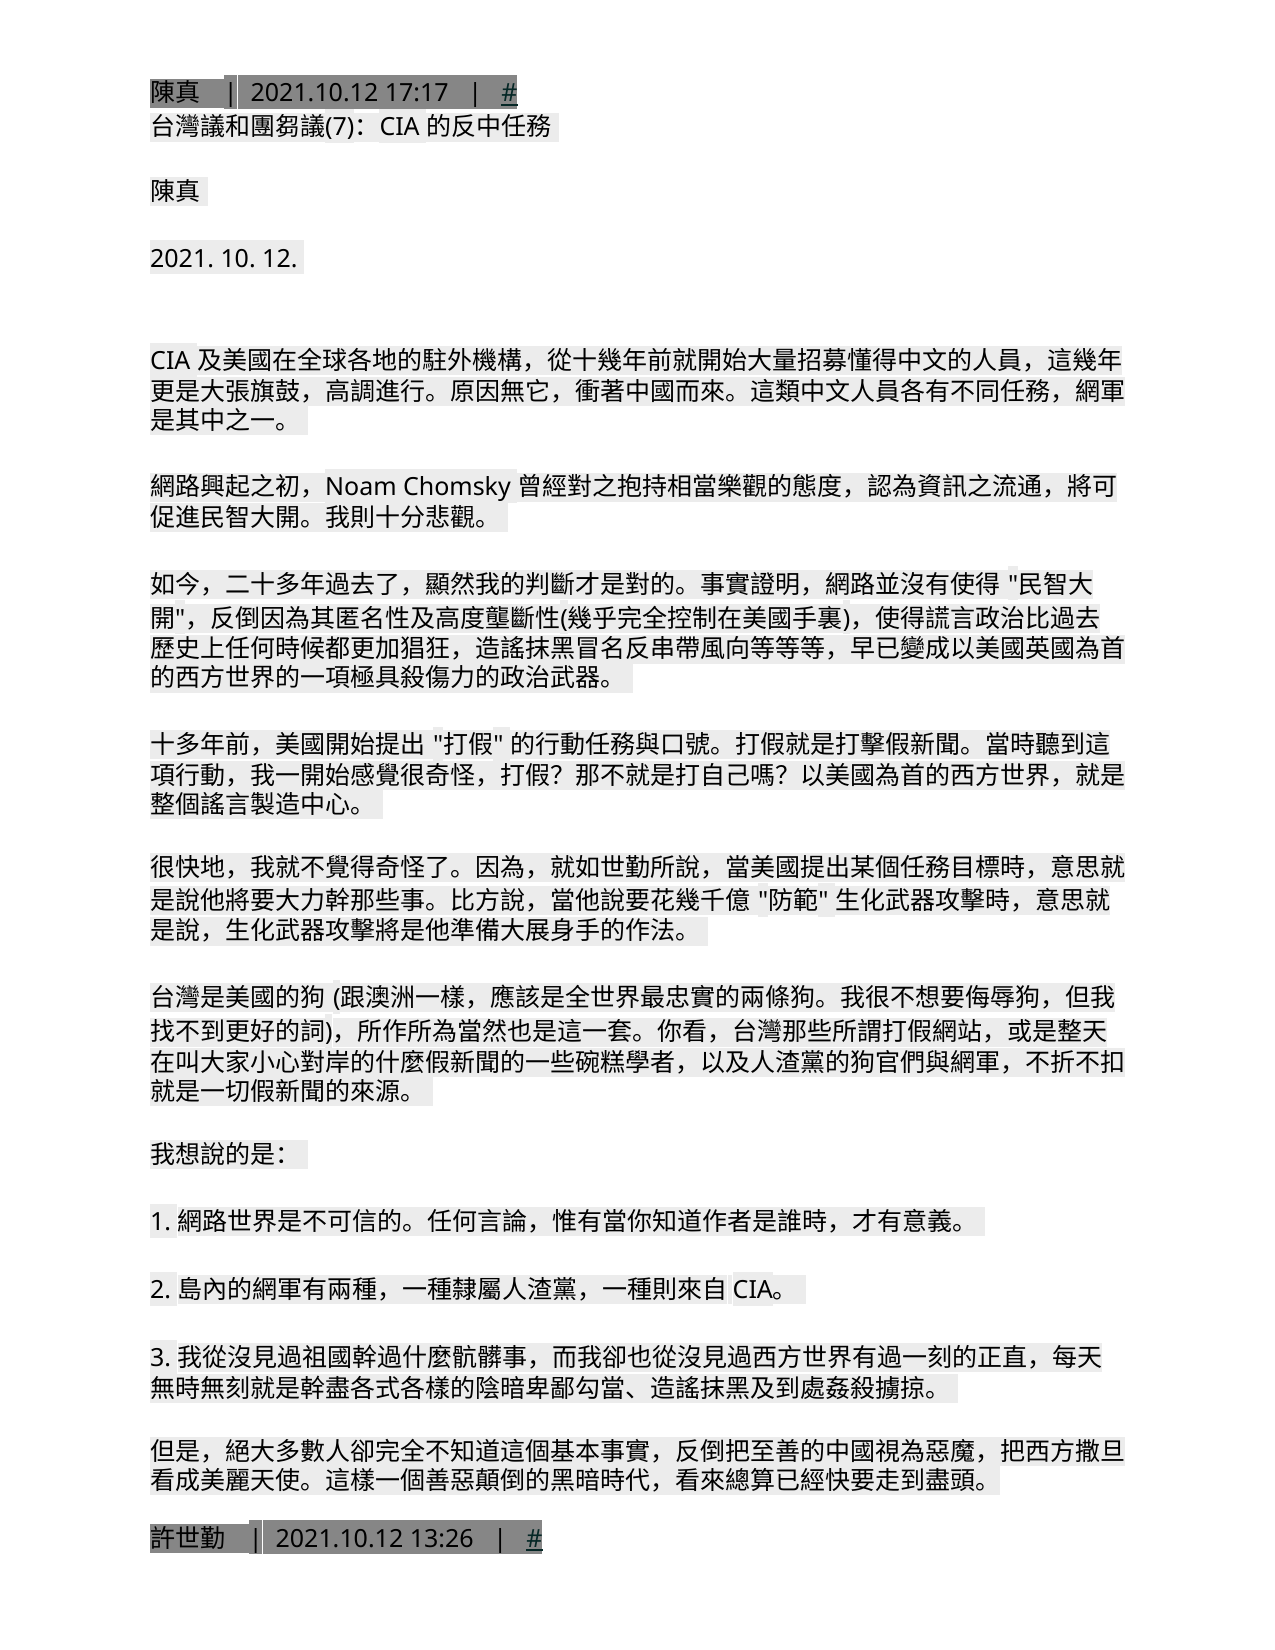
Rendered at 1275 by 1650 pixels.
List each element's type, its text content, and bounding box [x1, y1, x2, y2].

text 許世勤 | 2021.10.12 13:26 | # [150, 1520, 1125, 1554]
text 台灣議和團芻議(7)：CIA 的反中任務 陳真 2021. 10. 12. CIA 及美國在全球各地的駐外機構，從十幾年前就開始大量招募懂得中文的人員，這幾年更是大張旗鼓，高調進行。原因無它，衝著中國而來。這類中文人員各有不同任務，網軍是其中之一。 網路興起之初，Noam Chomsky 曾經對之抱持相當樂觀的態度，認為資訊之流通，將可促進民智大開。我則十分悲觀。 如今，二十多年過去了，顯然我的判斷才是對的。事實證明，網路並沒有使得 "民智大開"，反倒因為其匿名性及高度壟斷性(幾乎完全控制在美國手裏)，使得謊言政治比過去歷史上任何時候都更加猖狂，造謠抹黑冒名反串帶風向等等等，早已變成以美國英國為首的西方世界的一項極具殺傷力的政治武器。 十多年前，美國開始提出 "打假" 的行動任務與口號。打假就是打擊假新聞。當時聽到這項行動，我一開始感覺很奇怪，打假？那不就是打自己嗎？以美國為首的西方世界，就是整個謠言製造中心。 很快地，我就不覺得奇怪了。因為，就如世勤所說，當美國提出某個任務目標時，意思就是說他將要大力幹那些事。比方說，當他說要花幾千億 "防範" 生化武器攻擊時，意思就是說，生化武器攻擊將是他準備大展身手的作法。 台灣是美國的狗 (跟澳洲一樣，應該是全世界最忠實的兩條狗。我很不想要侮辱狗，但我找不到更好的詞)，所作所為當然也是這一套。你看，台灣那些所謂打假網站，或是整天在叫大家小心對岸的什麼假新聞的一些碗糕學者，以及人渣黨的狗官們與網軍，不折不扣就是一切假新聞的來源。 我想說的是： 1. 網路世界是不可信的。任何言論，惟有當你知道作者是誰時，才有意義。 2. 島內的網軍有兩種，一種隸屬人渣黨，一種則來自CIA。 3. 我從沒見過祖國幹過什麼骯髒事，而我卻也從沒見過西方世界有過一刻的正直，每天無時無刻就是幹盡各式各樣的陰暗卑鄙勾當、造謠抹黑及到處姦殺擄掠。 但是，絕大多數人卻完全不知道這個基本事實，反倒把至善的中國視為惡魔，把西方撒旦看成美麗天使。這樣一個善惡顛倒的黑暗時代，看來總算已經快要走到盡頭。 [150, 109, 1125, 1495]
text 陳真 | 2021.10.12 17:17 | # [150, 75, 1125, 109]
